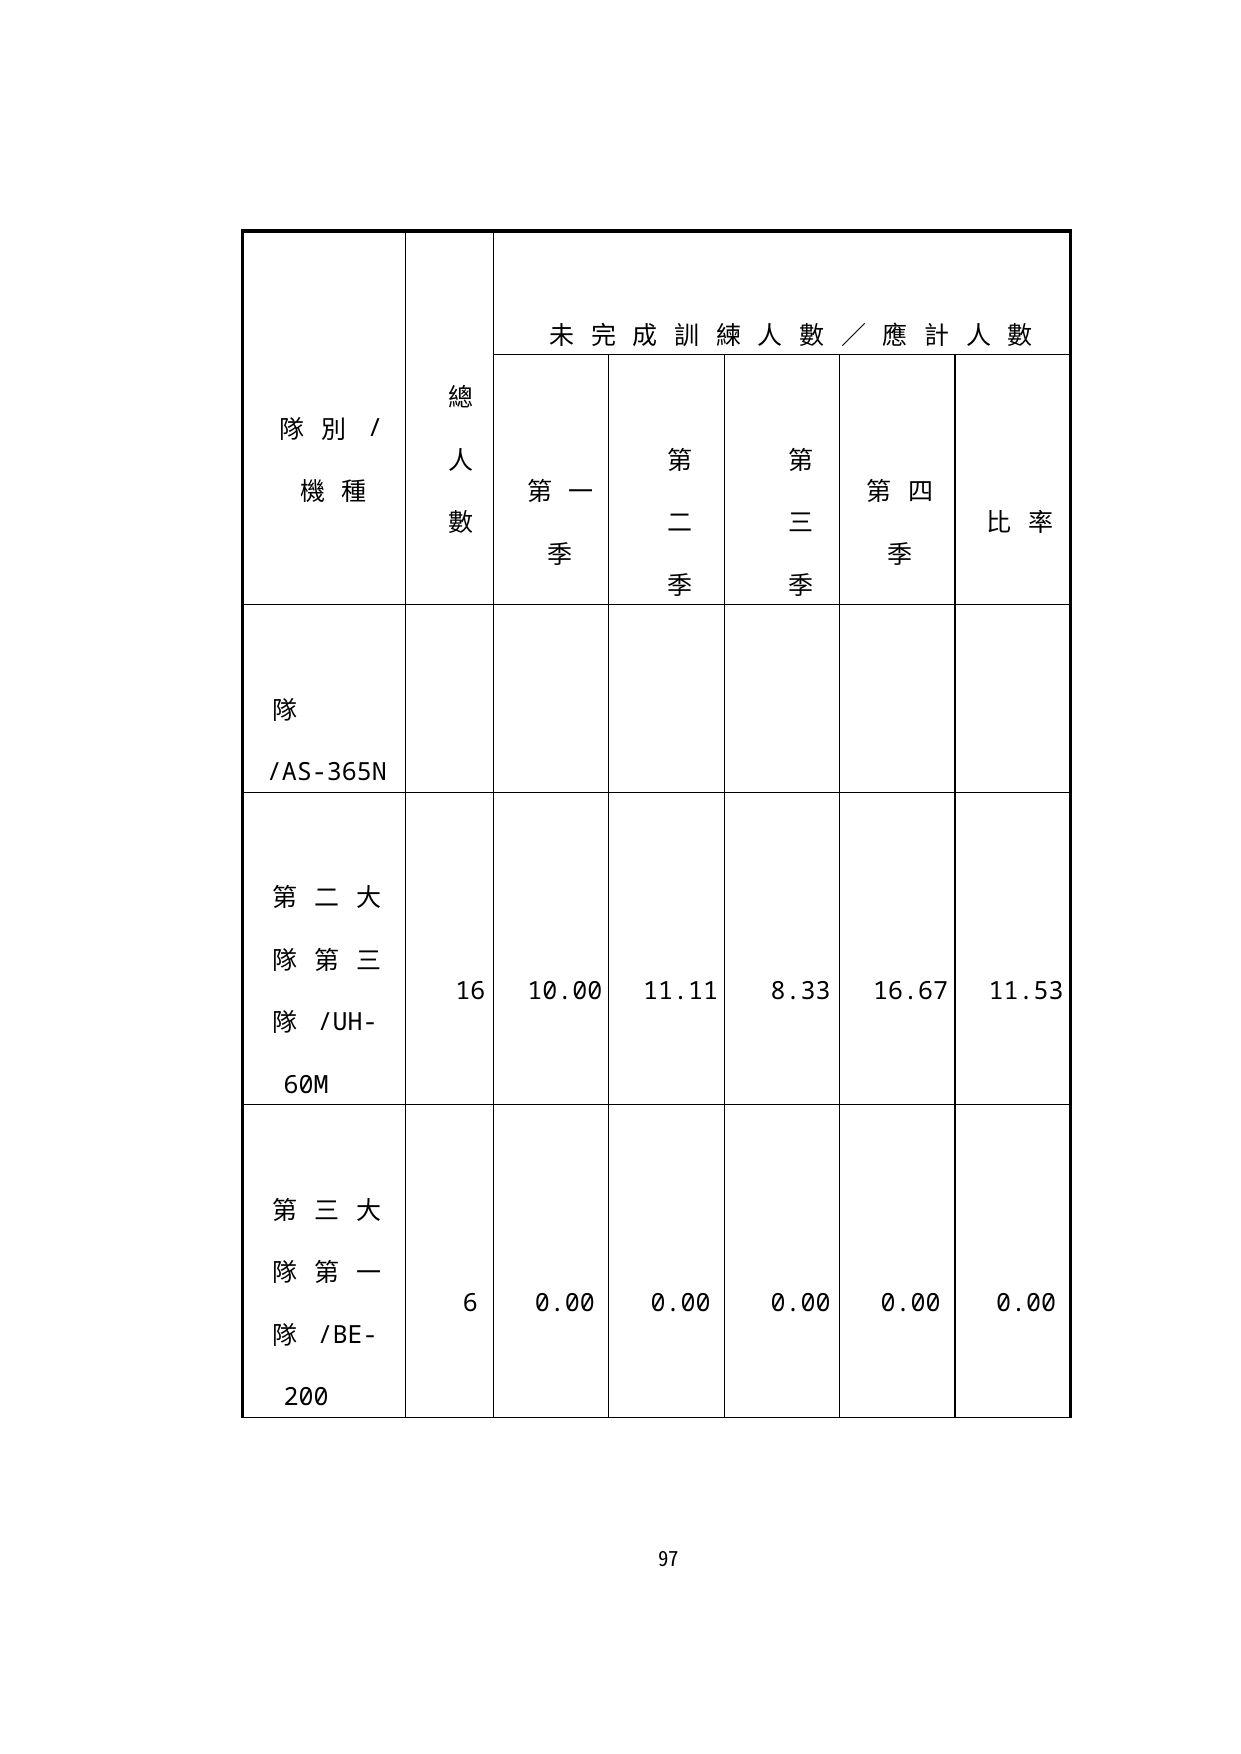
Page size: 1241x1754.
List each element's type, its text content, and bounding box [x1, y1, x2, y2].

table_cell [494, 605, 608, 792]
table_header 未完成訓練人數／應計人數 [494, 233, 1069, 354]
table_cell 第三大隊第一隊/BE-200 [244, 1105, 405, 1417]
table_header 總人數 [406, 233, 493, 604]
table_cell [609, 605, 724, 792]
table_cell [725, 605, 839, 792]
table_cell 10.00 [494, 793, 608, 1104]
table_cell 第四季 [840, 355, 954, 604]
table_cell 比率 [956, 355, 1069, 604]
table_cell 6 [406, 1105, 493, 1417]
table_cell 0.00 [494, 1105, 608, 1417]
table_cell 16 [406, 793, 493, 1104]
table_cell 0.00 [956, 1105, 1069, 1417]
table_cell 11.53 [956, 793, 1069, 1104]
table_cell 0.00 [609, 1105, 724, 1417]
table_cell [406, 605, 493, 792]
table_cell 11.11 [609, 793, 724, 1104]
table_cell 隊 /AS-365N [244, 605, 405, 792]
table_cell 0.00 [725, 1105, 839, 1417]
table_cell [840, 605, 954, 792]
table_cell [956, 605, 1069, 792]
table_header 隊別/機種 [244, 233, 405, 604]
table_cell 第三季 [725, 355, 839, 604]
table_cell 0.00 [840, 1105, 954, 1417]
table_cell 第一季 [494, 355, 608, 604]
table_cell 8.33 [725, 793, 839, 1104]
table_cell 第二季 [609, 355, 724, 604]
table_cell 第二大隊第三隊/UH-60M [244, 793, 405, 1104]
table_cell 16.67 [840, 793, 954, 1104]
